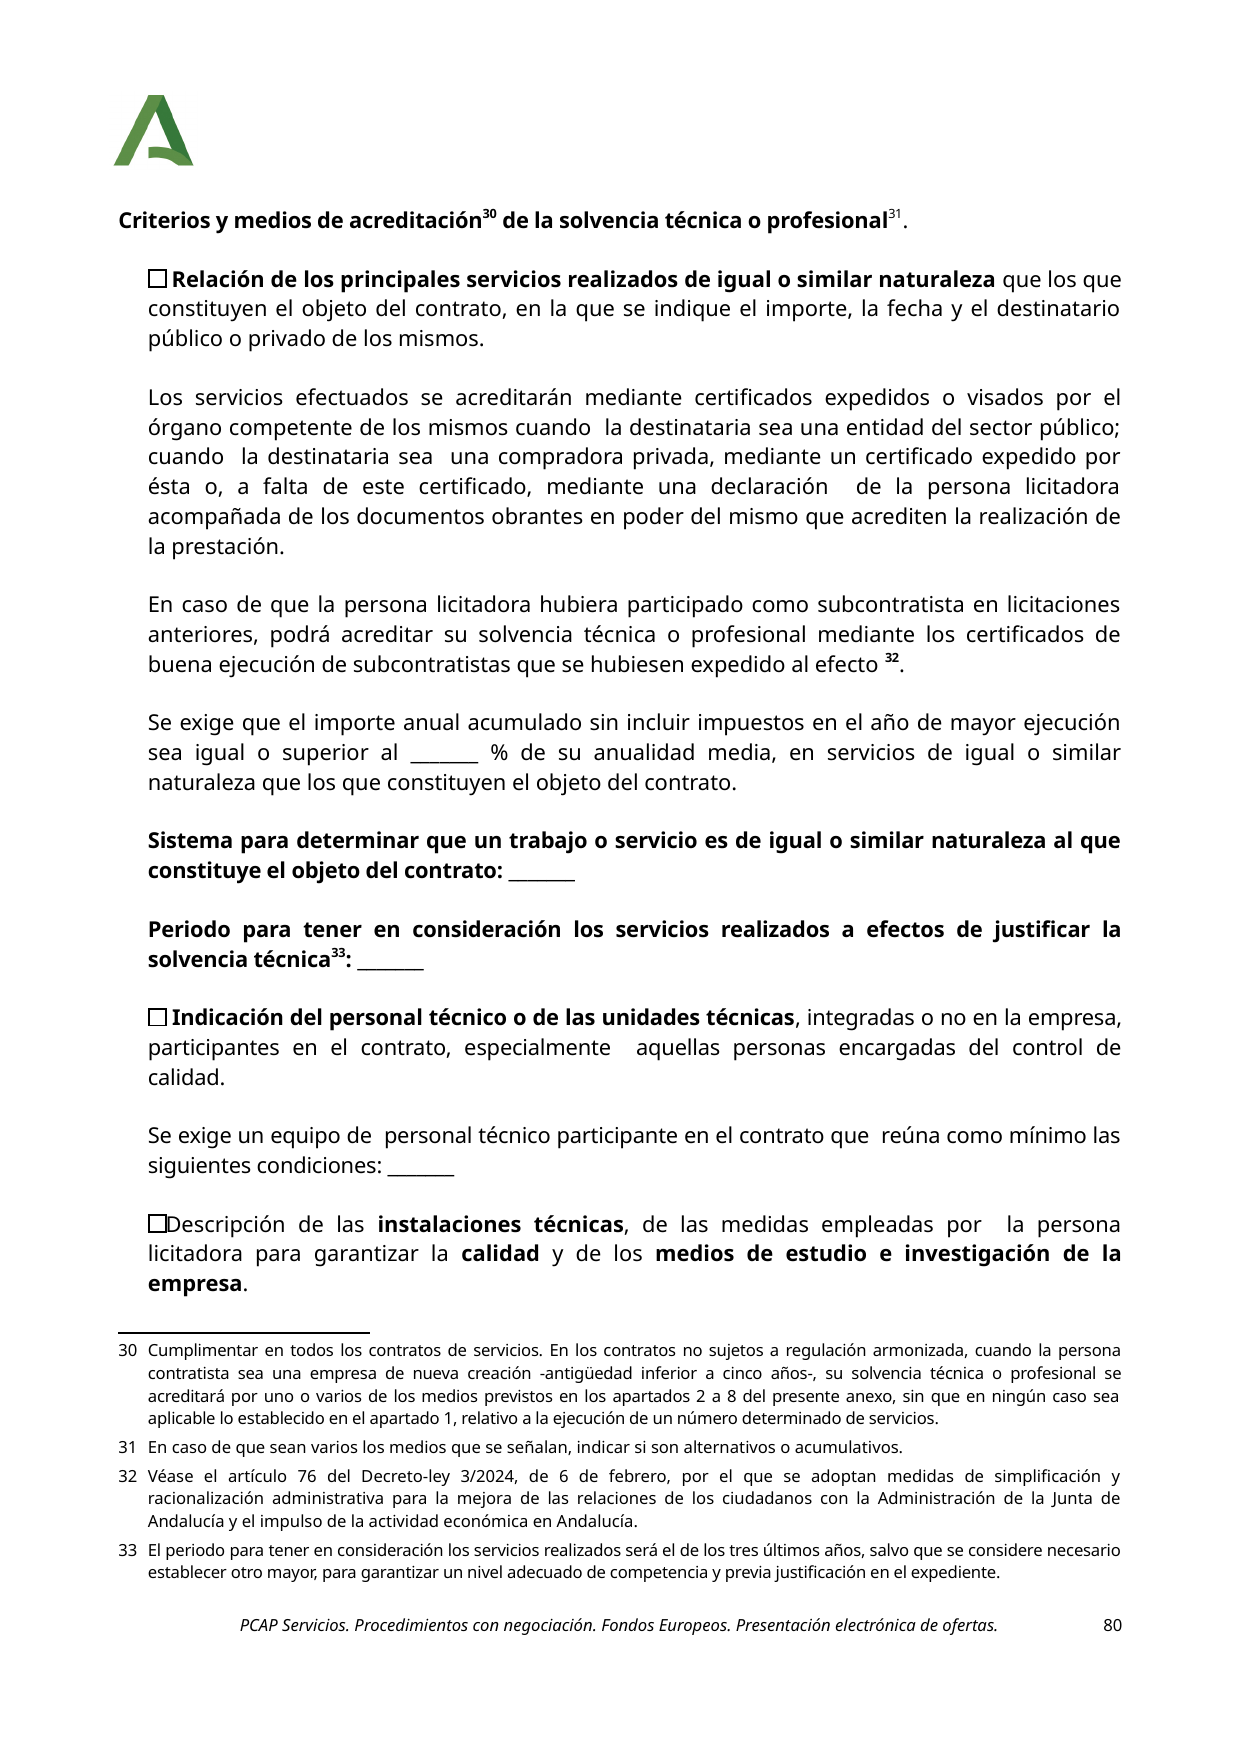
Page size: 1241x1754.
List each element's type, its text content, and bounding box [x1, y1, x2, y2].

text Indicación del personal técnico o de las unidades técnicas, integradas o no en la empresa, participantes en el contrato, especialmente aquellas personas encargadas del control de calidad. [148, 1002, 1122, 1092]
text Periodo para tener en consideración los servicios realizados a efectos de justificar la solvencia técnica: _______ [148, 914, 1122, 973]
text Descripción de las instalaciones técnicas, de las medidas empleadas por la persona licitadora para garantizar la calidad y de los medios de estudio e investigación de la empresa. [148, 1209, 1122, 1298]
text En caso de que la persona licitadora hubiera participado como subcontratista en licitaciones anteriores, podrá acreditar su solvencia técnica o profesional mediante los certificados de buena ejecución de subcontratistas que se hubiesen expedido al efecto . [148, 589, 1122, 679]
text Se exige un equipo de personal técnico participante en el contrato que reúna como mínimo las siguientes condiciones: _______ [148, 1120, 1122, 1180]
text Los servicios efectuados se acreditarán mediante certificados expedidos o visados por el órgano competente de los mismos cuando la destinataria sea una entidad del sector público; cuando la destinataria sea una compradora privada, mediante un certificado expedido por ésta o, a falta de este certificado, mediante una declaración de la persona licitadora acompañada de los documentos obrantes en poder del mismo que acrediten la realización de la prestación. [148, 382, 1122, 561]
text El periodo para tener en consideración los servicios realizados será el de los tres últimos años, salvo que se considere necesario establecer otro mayor, para garantizar un nivel adecuado de competencia y previa justificación en el expediente. [118, 1538, 1122, 1584]
text Cumplimentar en todos los contratos de servicios. En los contratos no sujetos a regulación armonizada, cuando la persona contratista sea una empresa de nueva creación -antigüedad inferior a cinco años-, su solvencia técnica o profesional se acreditará por uno o varios de los medios previstos en los apartados 2 a 8 del presente anexo, sin que en ningún caso sea aplicable lo establecido en el apartado 1, relativo a la ejecución de un número determinado de servicios. [118, 1339, 1122, 1429]
text En caso de que sean varios los medios que se señalan, indicar si son alternativos o acumulativos. [118, 1436, 1122, 1458]
text Sistema para determinar que un trabajo o servicio es de igual o similar naturaleza al que constituye el objeto del contrato: _______ [148, 826, 1122, 885]
picture [109, 91, 198, 170]
text Relación de los principales servicios realizados de igual o similar naturaleza que los que constituyen el objeto del contrato, en la que se indique el importe, la fecha y el destinatario público o privado de los mismos. [148, 264, 1122, 353]
text Se exige que el importe anual acumulado sin incluir impuestos en el año de mayor ejecución sea igual o superior al _______ % de su anualidad media, en servicios de igual o similar naturaleza que los que constituyen el objeto del contrato. [148, 707, 1122, 797]
text Véase el artículo 76 del Decreto-ley 3/2024, de 6 de febrero, por el que se adoptan medidas de simplificación y racionalización administrativa para la mejora de las relaciones de los ciudadanos con la Administración de la Junta de Andalucía y el impulso de la actividad económica en Andalucía. [118, 1464, 1122, 1532]
text Criterios y medios de acreditación de la solvencia técnica o profesional. [118, 205, 1122, 235]
